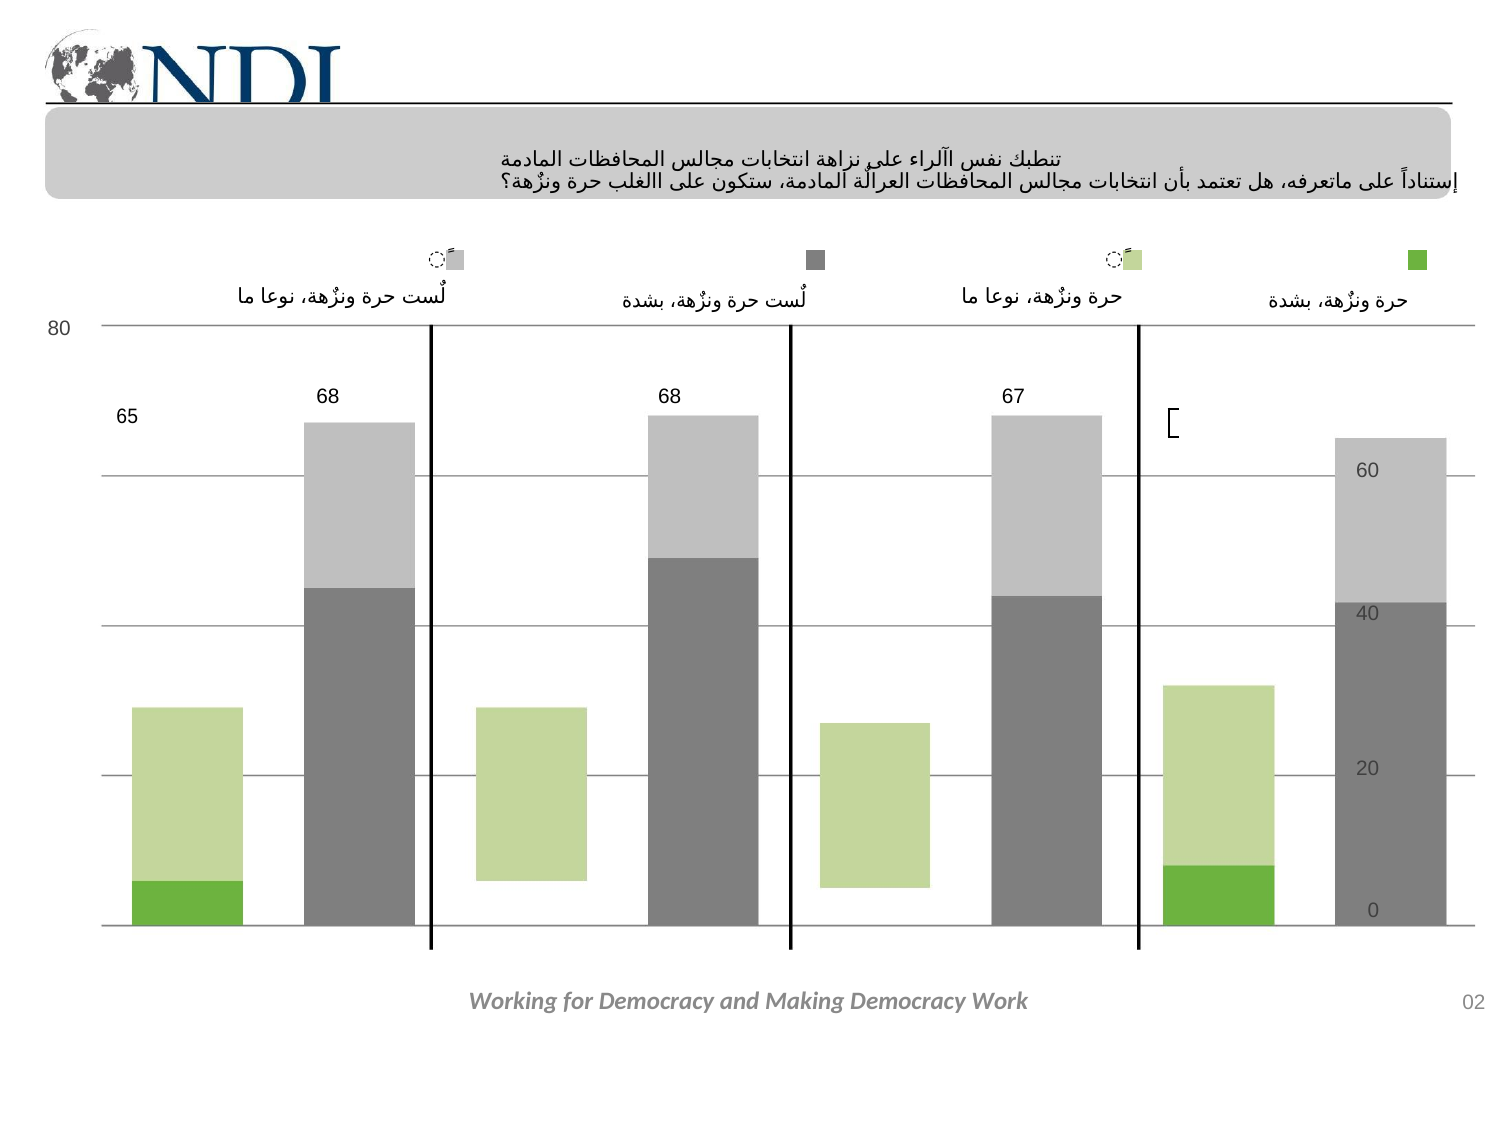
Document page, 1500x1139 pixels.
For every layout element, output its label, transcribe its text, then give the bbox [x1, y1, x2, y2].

text 60 [48, 458, 98, 482]
table_header [1123, 227, 1142, 250]
table_header ً [825, 227, 1123, 270]
table_cell حرة ونزٌهة، نوعا ما [825, 270, 1123, 312]
table_cell [806, 270, 825, 312]
text 02 Working for Democracy and Making Democracy Work [48, 986, 1485, 1016]
text 0 [48, 898, 98, 922]
text 80 [48, 316, 1485, 339]
table_cell [1408, 250, 1427, 270]
table_cell [1123, 250, 1142, 270]
text 20 [48, 755, 98, 779]
text 40 [48, 601, 98, 625]
table_header [1408, 227, 1427, 250]
table_cell [446, 250, 464, 270]
table_header لٌست حرة ونزٌهة، بشدة [465, 227, 806, 312]
table_header [806, 227, 825, 250]
table_header [446, 227, 464, 250]
table_header ً [102, 227, 446, 270]
table_cell [446, 270, 464, 312]
table_cell [806, 250, 825, 270]
table_cell [1123, 270, 1142, 312]
table_cell [1408, 270, 1427, 312]
table_header حرة ونزٌهة، بشدة [1142, 227, 1408, 312]
table_cell لٌست حرة ونزٌهة، نوعا ما [102, 270, 446, 312]
